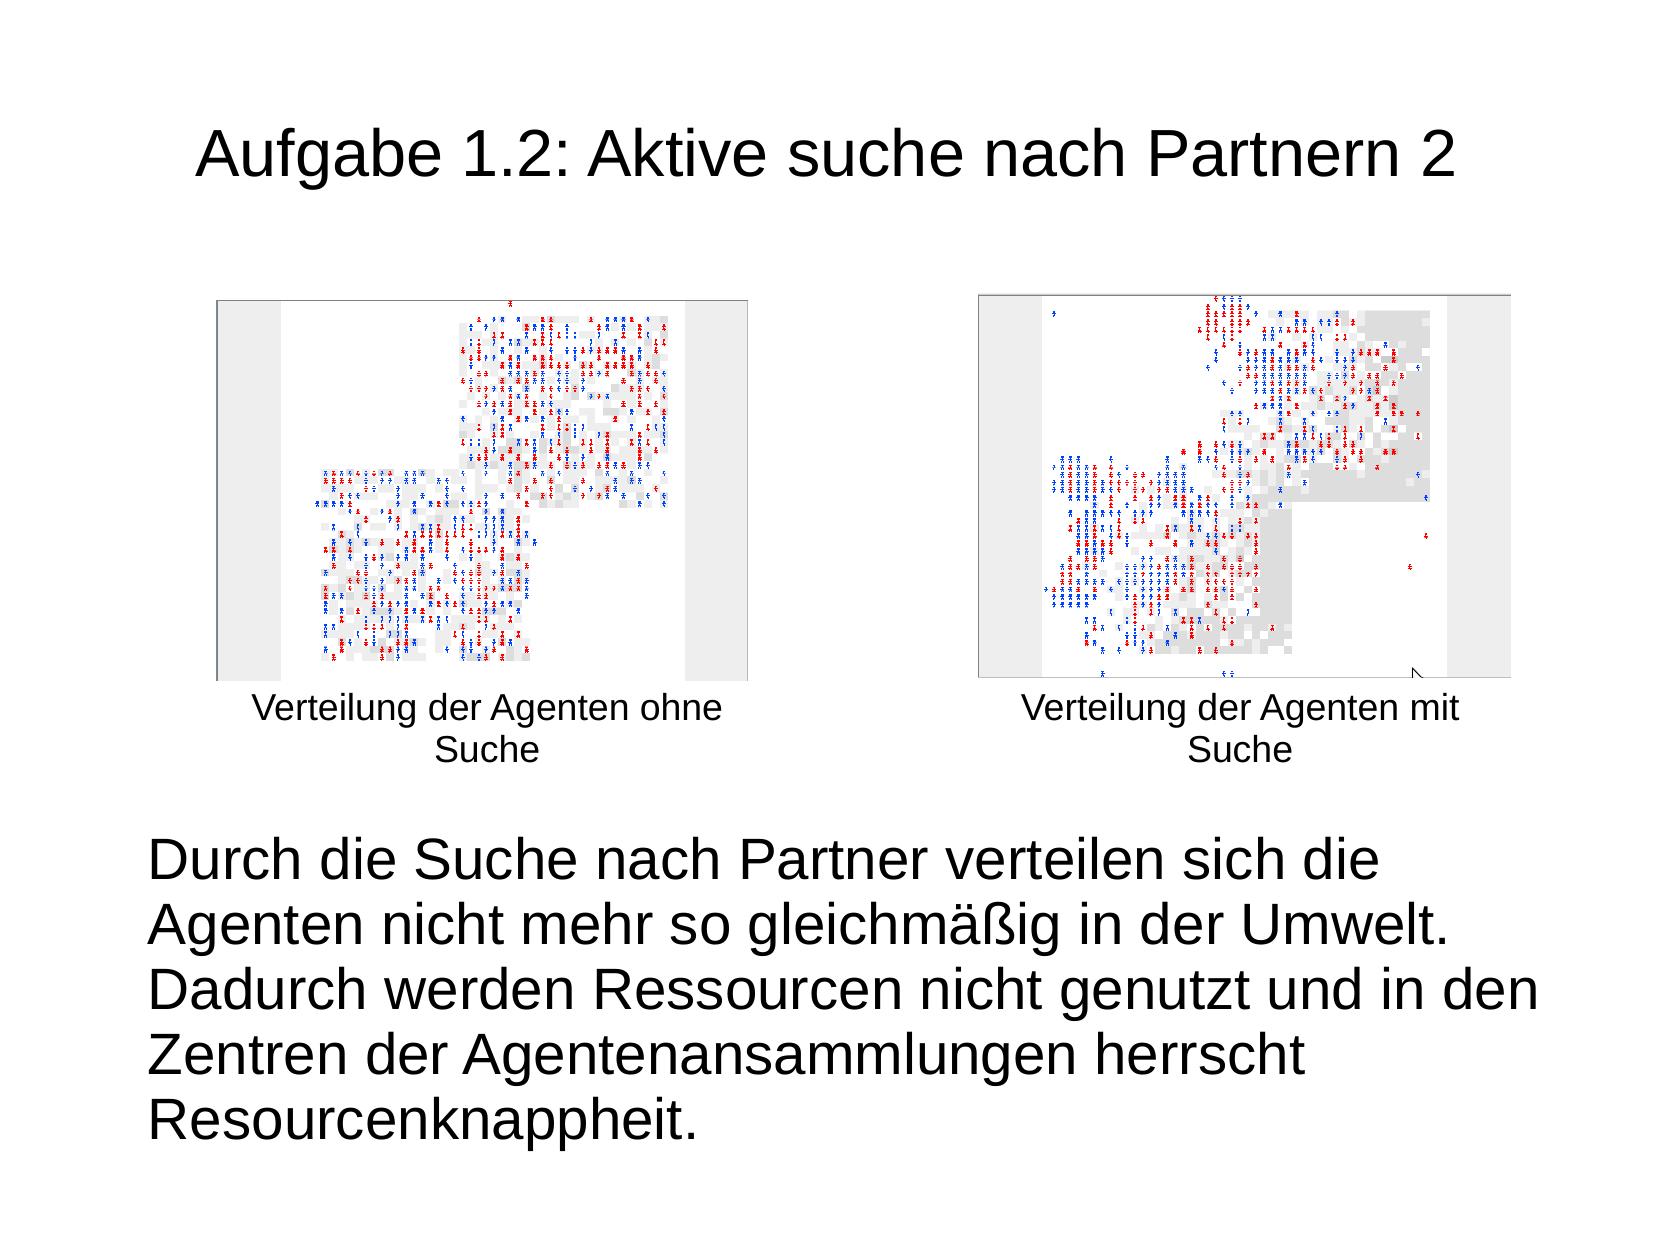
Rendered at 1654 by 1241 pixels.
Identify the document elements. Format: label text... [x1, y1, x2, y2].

chart [845, 290, 1572, 681]
text_box Verteilung der Agenten ohne Suche [206, 681, 768, 778]
chart [82, 290, 809, 681]
title Aufgabe 1.2: Aktive suche nach Partnern 2 [82, 49, 1571, 257]
list Durch die Suche nach Partner verteilen sich die Agenten nicht mehr so gleichmäßig in der Umwelt. Dadurch werden Ressourcen nicht genutzt und in den Zentren der Agentenansammlungen herrscht Resourcenknappheit. [76, 826, 1565, 1182]
text_box Verteilung der Agenten mit Suche [974, 681, 1506, 778]
